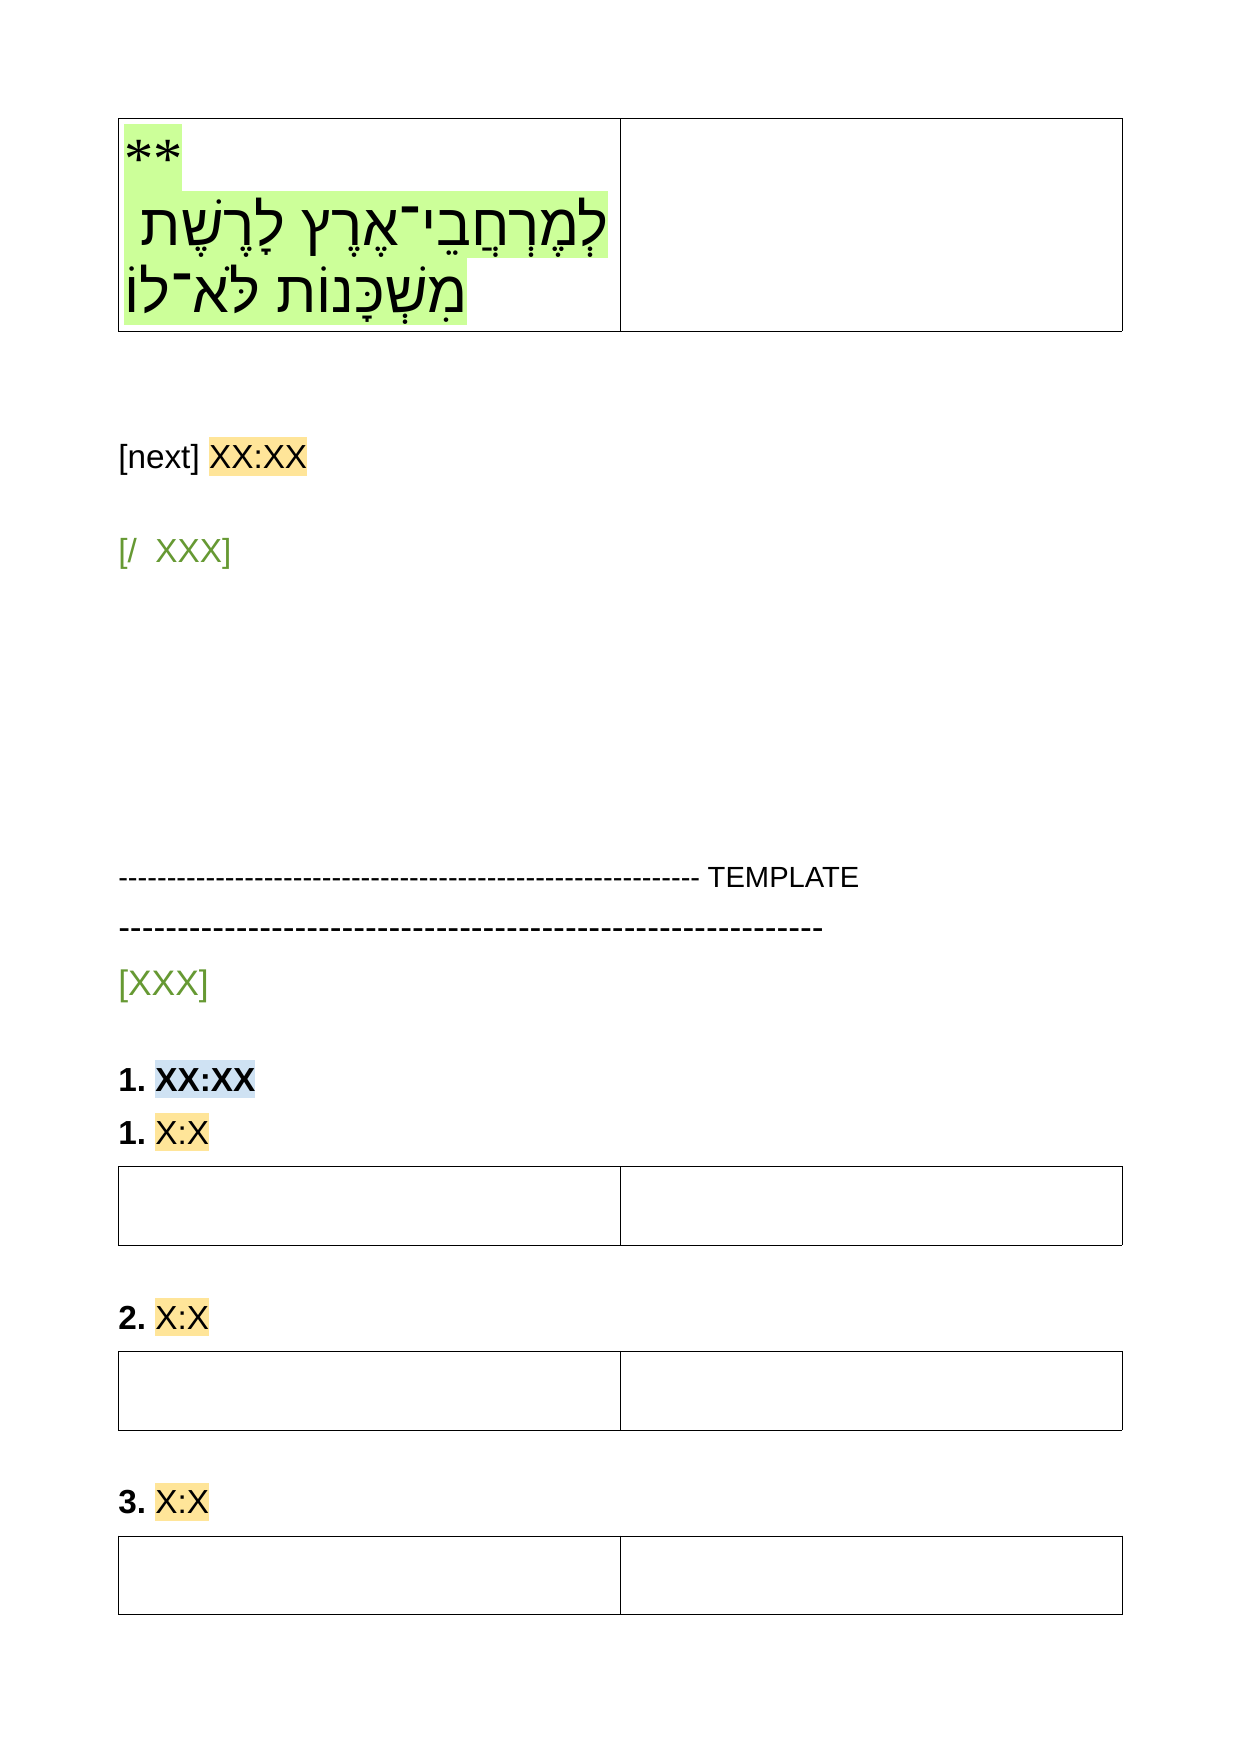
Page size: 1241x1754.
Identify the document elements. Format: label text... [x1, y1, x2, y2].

text [XXX] [118, 963, 1122, 1003]
table_header [119, 1167, 620, 1245]
text [/ XXX] [118, 531, 1122, 570]
text ------------------------------------------------------------ TEMPLATE [118, 860, 1122, 894]
text 1. XX:XX [118, 1060, 1122, 1098]
text 2. X:X [118, 1298, 1122, 1336]
table_header [119, 1352, 620, 1429]
table_header [621, 1167, 1122, 1245]
table_header [119, 1537, 620, 1614]
table_header [621, 119, 1122, 331]
text 3. X:X [118, 1483, 1122, 1521]
table_header [621, 1352, 1122, 1429]
table_header [621, 1537, 1122, 1614]
text 1. X:X [118, 1113, 1122, 1151]
text [next] XX:XX [118, 437, 1122, 476]
text ------------------------------------------------------------ [118, 906, 1122, 947]
table_header ** לְמֶרְחֲבֵי־אֶרֶץ לָרֶשֶׁת מִשְׁכָּנוֹת לֹּא־לוֹ [119, 119, 620, 331]
